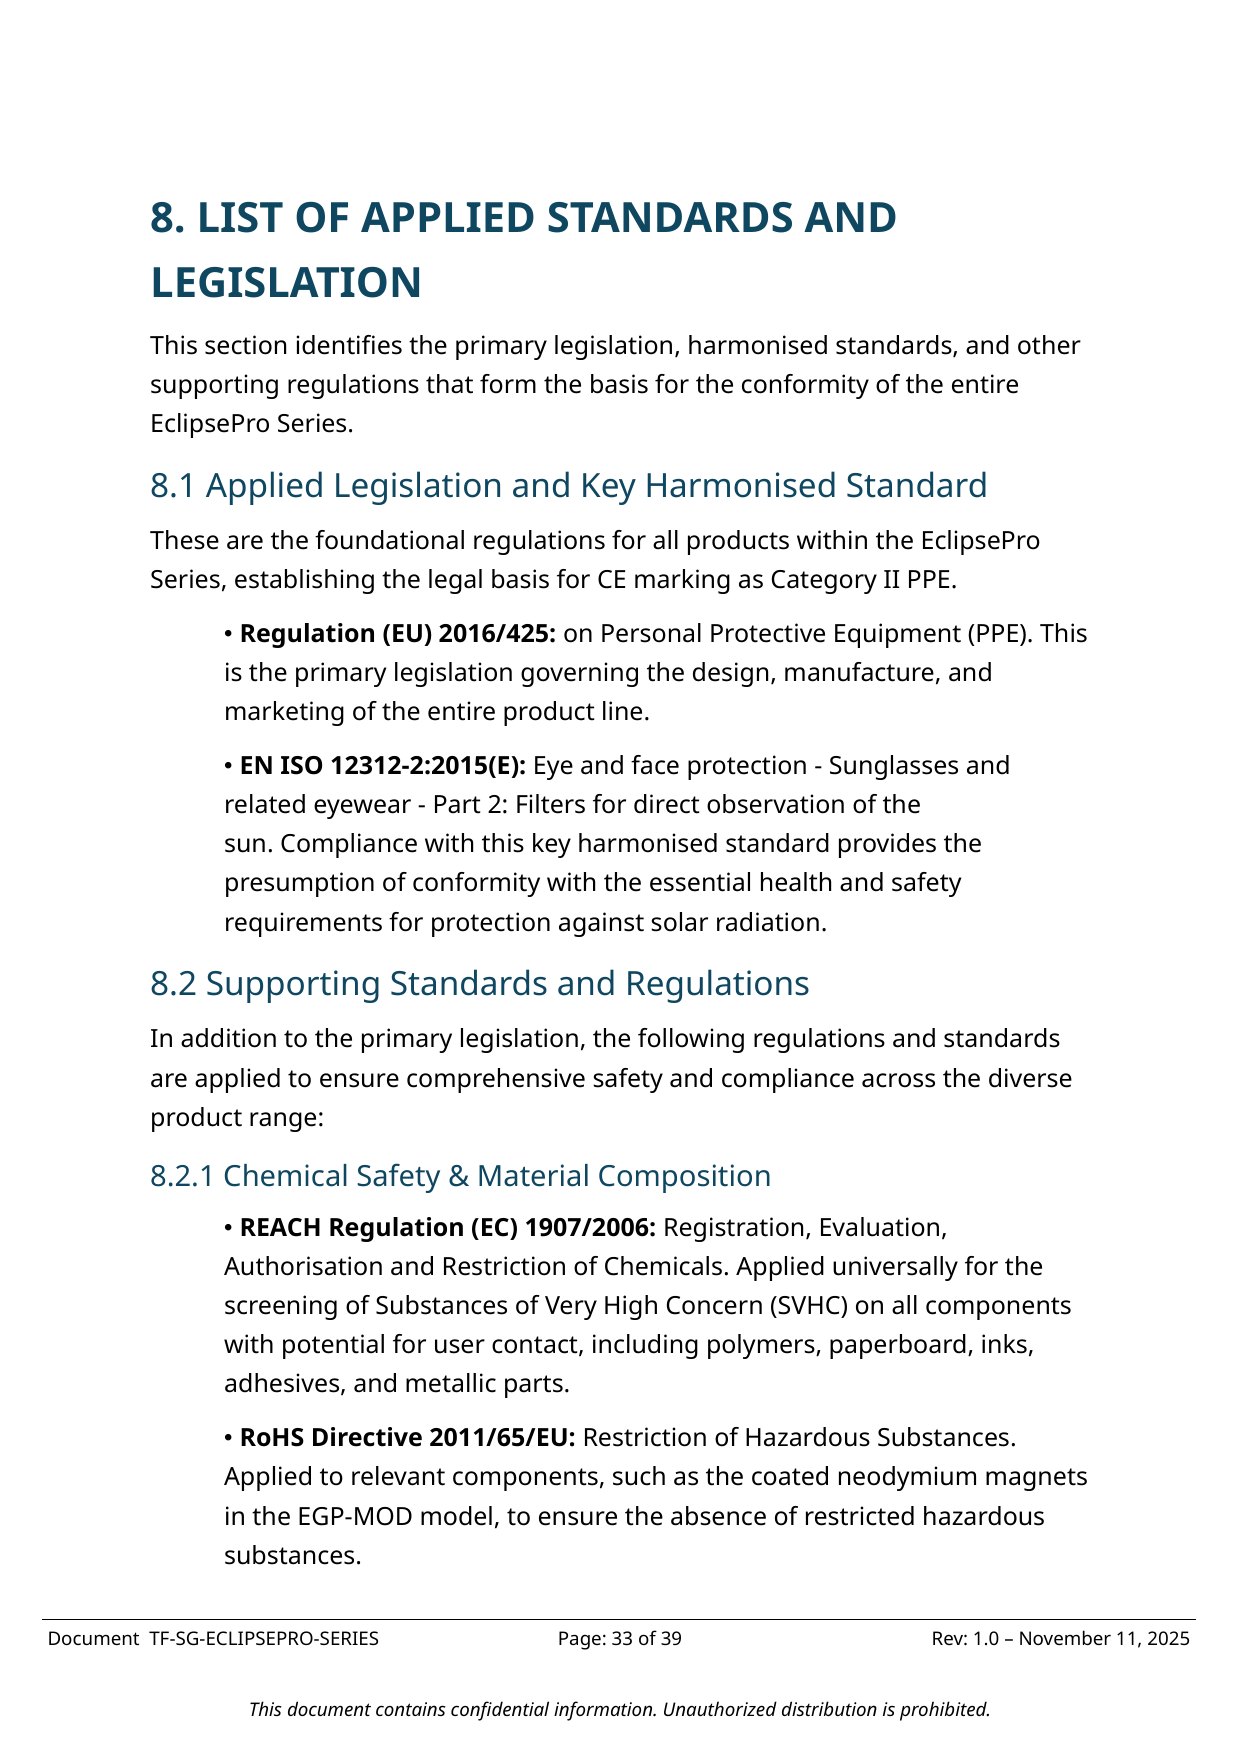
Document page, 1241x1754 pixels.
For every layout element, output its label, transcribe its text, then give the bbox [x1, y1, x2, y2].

subtitle 8. LIST OF APPLIED STANDARDS AND LEGISLATION [150, 187, 1090, 310]
text These are the foundational regulations for all products within the EclipsePro Series, establishing the legal basis for CE marking as Category II PPE. [150, 523, 1090, 596]
list EN ISO 12312-2:2015(E): Eye and face protection - Sunglasses and related eyewear - Part 2: Filters for direct observation of the sun. Compliance with this key harmonised standard provides the presumption of conformity with the essential health and safety requirements for protection against solar radiation. [150, 748, 1090, 938]
list RoHS Directive 2011/65/EU: Restriction of Hazardous Substances. Applied to relevant components, such as the coated neodymium magnets in the EGP-MOD model, to ensure the absence of restricted hazardous substances. [150, 1420, 1090, 1571]
list REACH Regulation (EC) 1907/2006: Registration, Evaluation, Authorisation and Restriction of Chemicals. Applied universally for the screening of Substances of Very High Concern (SVHC) on all components with potential for user contact, including polymers, paperboard, inks, adhesives, and metallic parts. [150, 1209, 1090, 1400]
subtitle 8.2 Supporting Standards and Regulations [150, 960, 1090, 1006]
subtitle 8.2.1 Chemical Safety & Material Composition [150, 1155, 1090, 1195]
list Regulation (EU) 2016/425: on Personal Protective Equipment (PPE). This is the primary legislation governing the design, manufacture, and marketing of the entire product line. [150, 616, 1090, 728]
text In addition to the primary legislation, the following regulations and standards are applied to ensure comprehensive safety and compliance across the diverse product range: [150, 1021, 1090, 1133]
text This section identifies the primary legislation, harmonised standards, and other supporting regulations that form the basis for the conformity of the entire EclipsePro Series. [150, 327, 1090, 440]
subtitle 8.1 Applied Legislation and Key Harmonised Standard [150, 462, 1090, 507]
